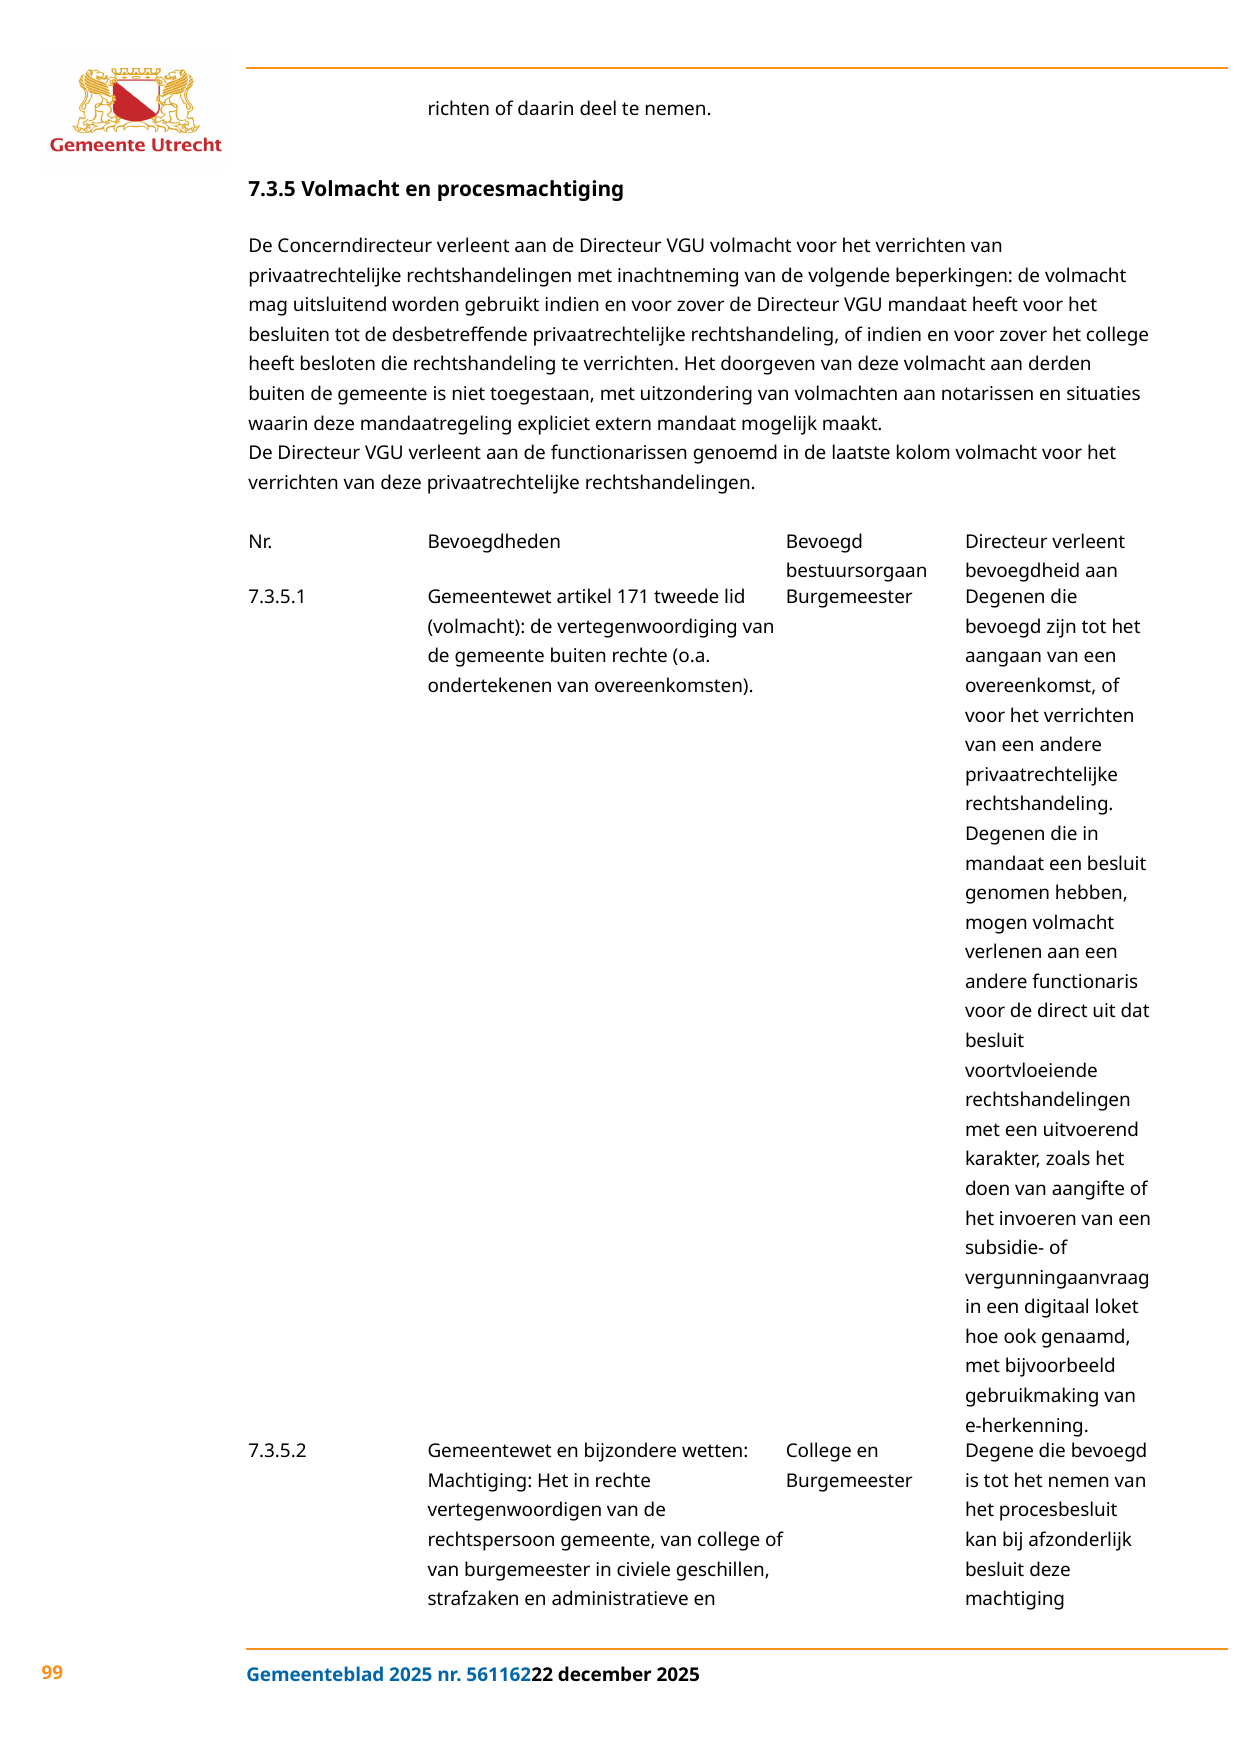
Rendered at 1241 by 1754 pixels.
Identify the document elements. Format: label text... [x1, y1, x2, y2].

table_header Nr. [248, 528, 427, 583]
table_cell Burgemeester [786, 584, 965, 1437]
table_cell Gemeentewet artikel 171 tweede lid (volmacht): de vertegenwoordiging van de gemeente buiten rechte (o.a. ondertekenen van overeenkomsten). [427, 584, 786, 1437]
table_cell College en Burgemeester [786, 1438, 965, 1611]
table_cell [786, 95, 965, 121]
text De Directeur VGU verleent aan de functionarissen genoemd in de laatste kolom volmacht voor het verrichten van deze privaatrechtelijke rechtshandelingen. [248, 439, 1152, 494]
table_header Bevoegdheden [427, 528, 786, 583]
table_cell [248, 95, 427, 121]
table_cell Gemeentewet en bijzondere wetten: Machtiging: Het in rechte vertegenwoordigen van de rechtspersoon gemeente, van college of van burgemeester in civiele geschillen, strafzaken en administratieve en [427, 1438, 786, 1611]
table_cell Degenen die bevoegd zijn tot het aangaan van een overeenkomst, of voor het verrichten van een andere privaatrechtelijke rechtshandeling. Degenen die in mandaat een besluit genomen hebben, mogen volmacht verlenen aan een andere functionaris voor de direct uit dat besluit voortvloeiende rechtshandelingen met een uitvoerend karakter, zoals het doen van aangifte of het invoeren van een subsidie- of vergunningaanvraag in een digitaal loket hoe ook genaamd, met bijvoorbeeld gebruikmaking van e-herkenning. [965, 584, 1152, 1437]
table_header Directeur verleent bevoegdheid aan [965, 528, 1152, 583]
table_cell Degene die bevoegd is tot het nemen van het procesbesluit kan bij afzonderlijk besluit deze machtiging [965, 1438, 1152, 1611]
table_header Bevoegd bestuursorgaan [786, 528, 965, 583]
picture [41, 47, 231, 172]
table_cell [965, 95, 1152, 121]
text 7.3.5 Volmacht en procesmachtiging [248, 174, 1152, 203]
table_cell 7.3.5.2 [248, 1438, 427, 1611]
text De Concerndirecteur verleent aan de Directeur VGU volmacht voor het verrichten van privaatrechtelijke rechtshandelingen met inachtneming van de volgende beperkingen: de volmacht mag uitsluitend worden gebruikt indien en voor zover de Directeur VGU mandaat heeft voor het besluiten tot de desbetreffende privaatrechtelijke rechtshandeling, of indien en voor zover het college heeft besloten die rechtshandeling te verrichten. Het doorgeven van deze volmacht aan derden buiten de gemeente is niet toegestaan, met uitzondering van volmachten aan notarissen en situaties waarin deze mandaatregeling expliciet extern mandaat mogelijk maakt. [248, 232, 1152, 435]
table_cell richten of daarin deel te nemen. [427, 95, 786, 121]
table_cell 7.3.5.1 [248, 584, 427, 1437]
